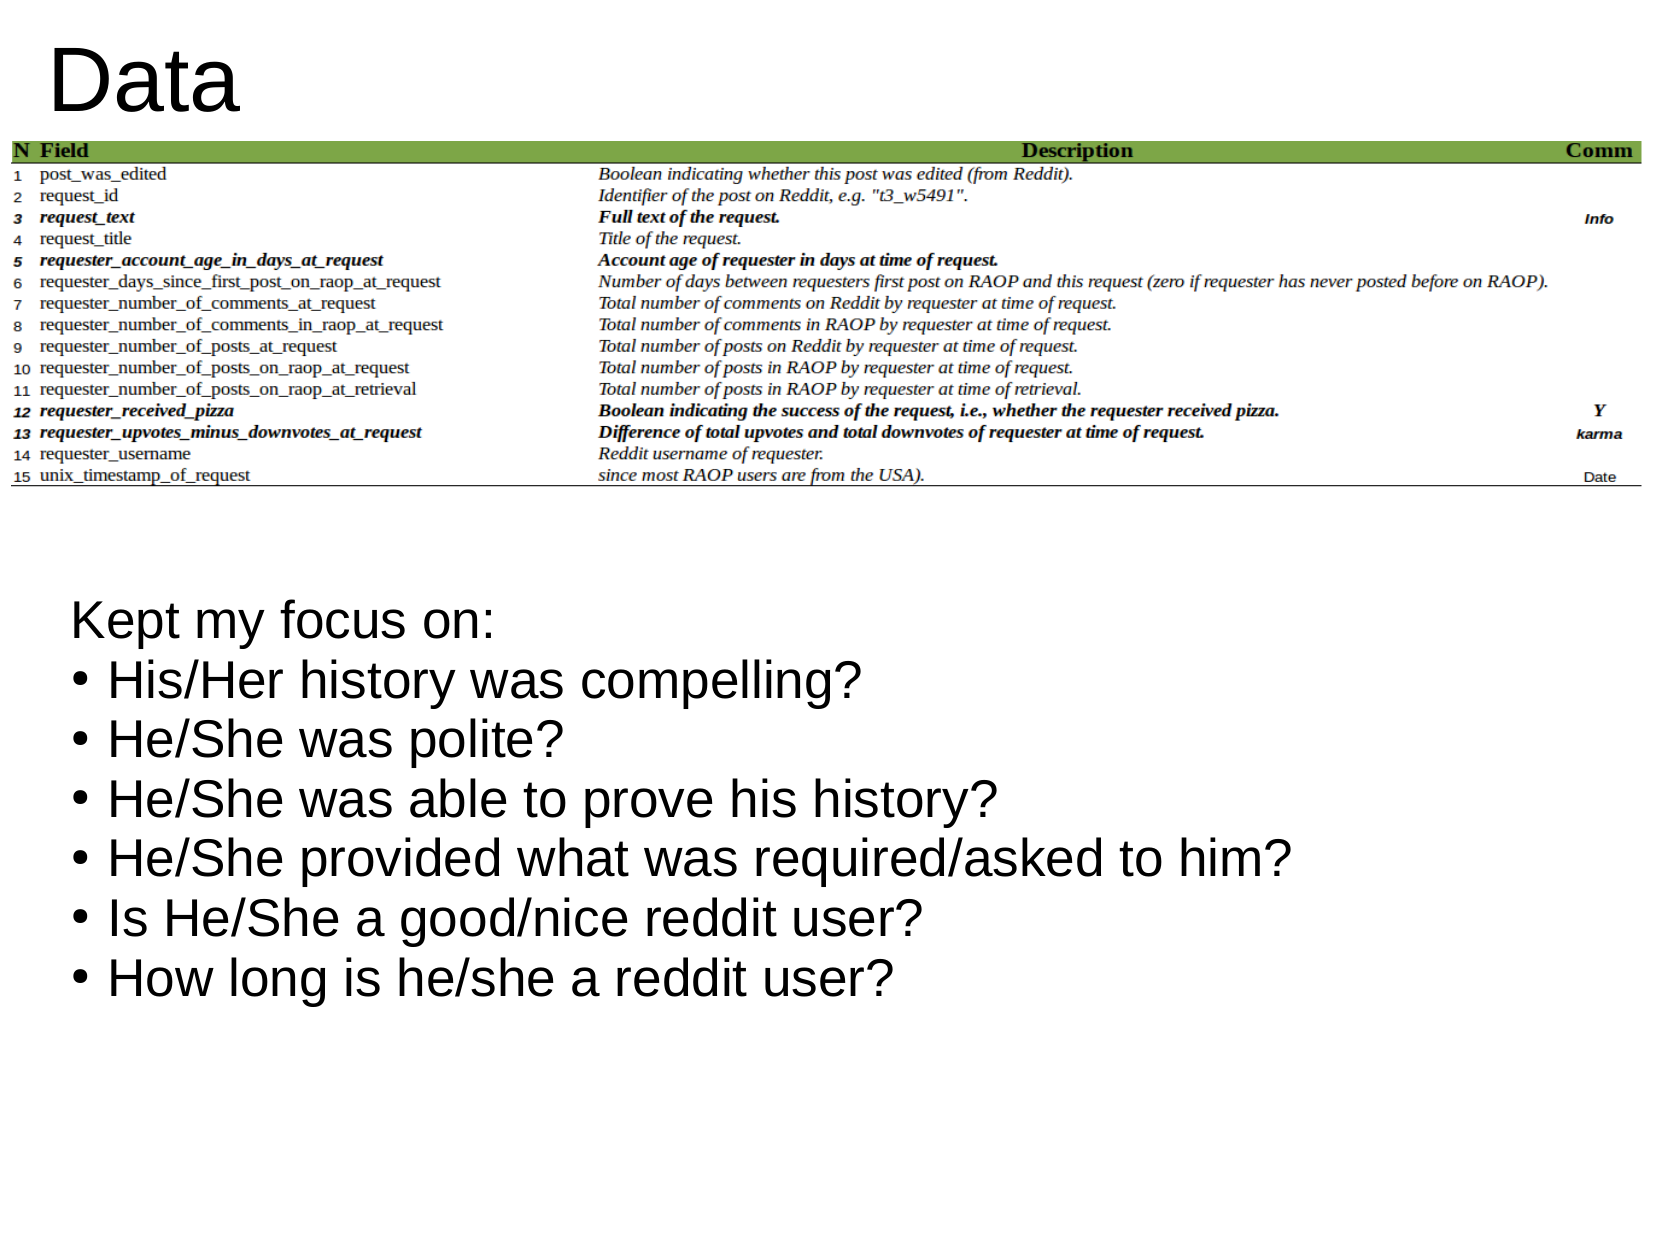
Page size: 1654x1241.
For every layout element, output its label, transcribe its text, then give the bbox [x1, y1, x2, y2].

text_box Kept my focus on: His/Her history was compelling? He/She was polite? He/She was able to prove his history? He/She provided what was required/asked to him? Is He/She a good/nice reddit user? How long is he/she a reddit user? [70, 590, 1536, 1146]
picture [11, 141, 1644, 497]
title Data [47, 0, 1536, 141]
